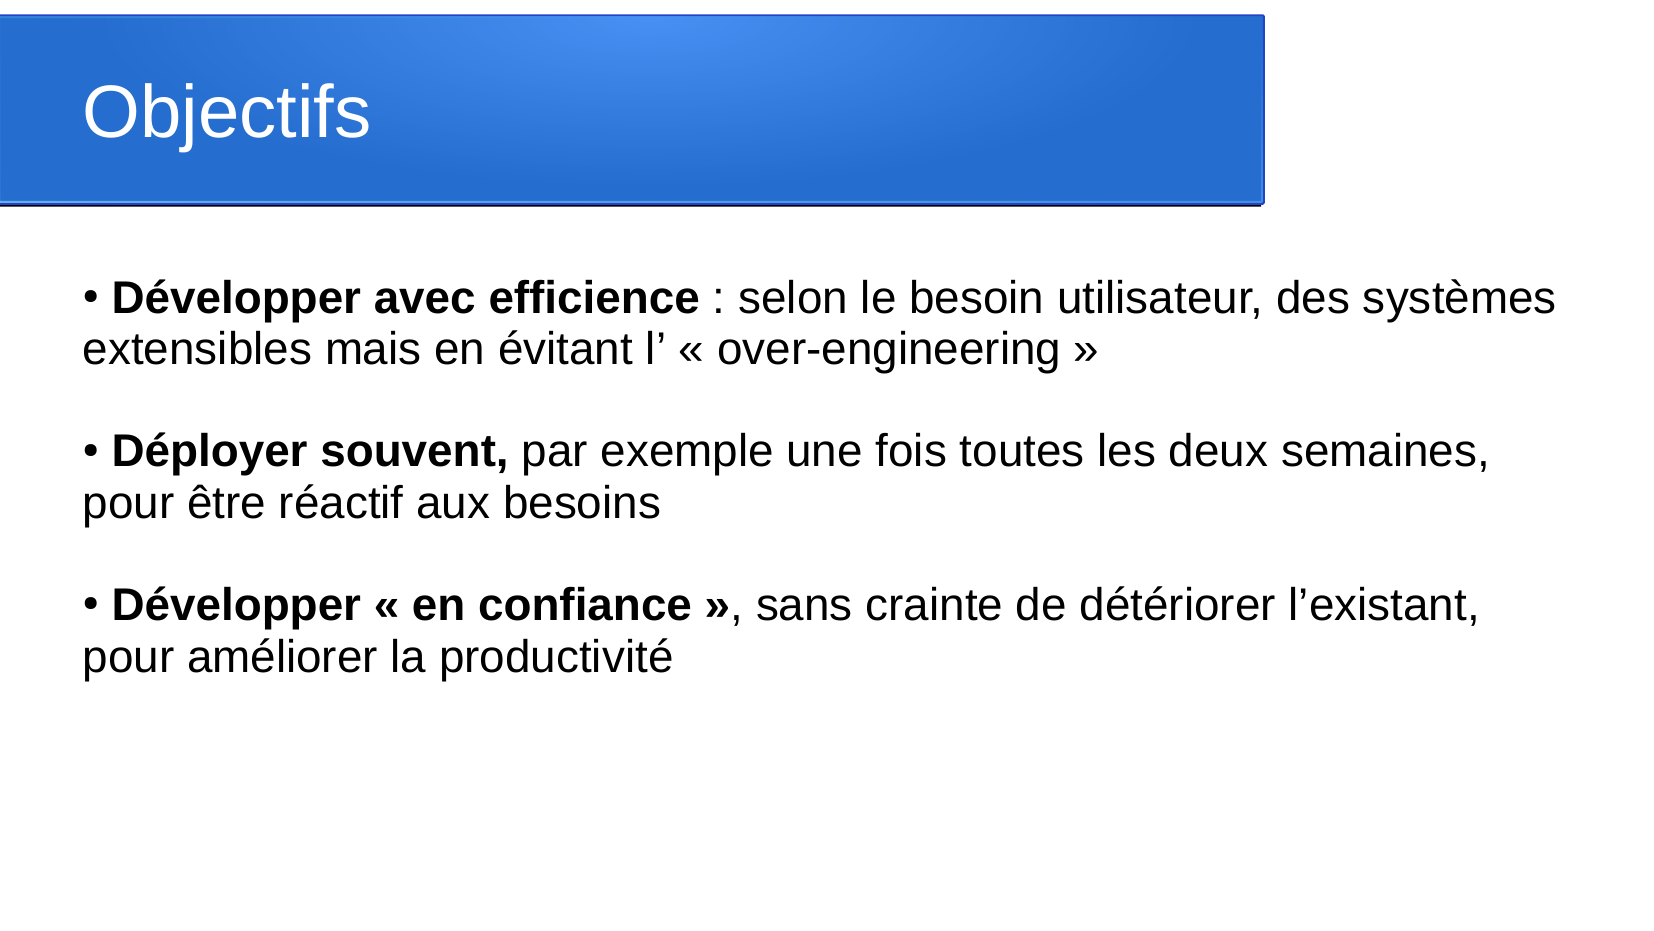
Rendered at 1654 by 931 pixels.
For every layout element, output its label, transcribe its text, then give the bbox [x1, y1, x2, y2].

title Objectifs [82, 35, 1235, 189]
subtitle Développer avec efficience : selon le besoin utilisateur, des systèmes extensibles mais en évitant l’ « over-engineering » Déployer souvent, par exemple une fois toutes les deux semaines, pour être réactif aux besoins Développer « en confiance », sans crainte de détériorer l’existant, pour améliorer la productivité [82, 271, 1571, 812]
